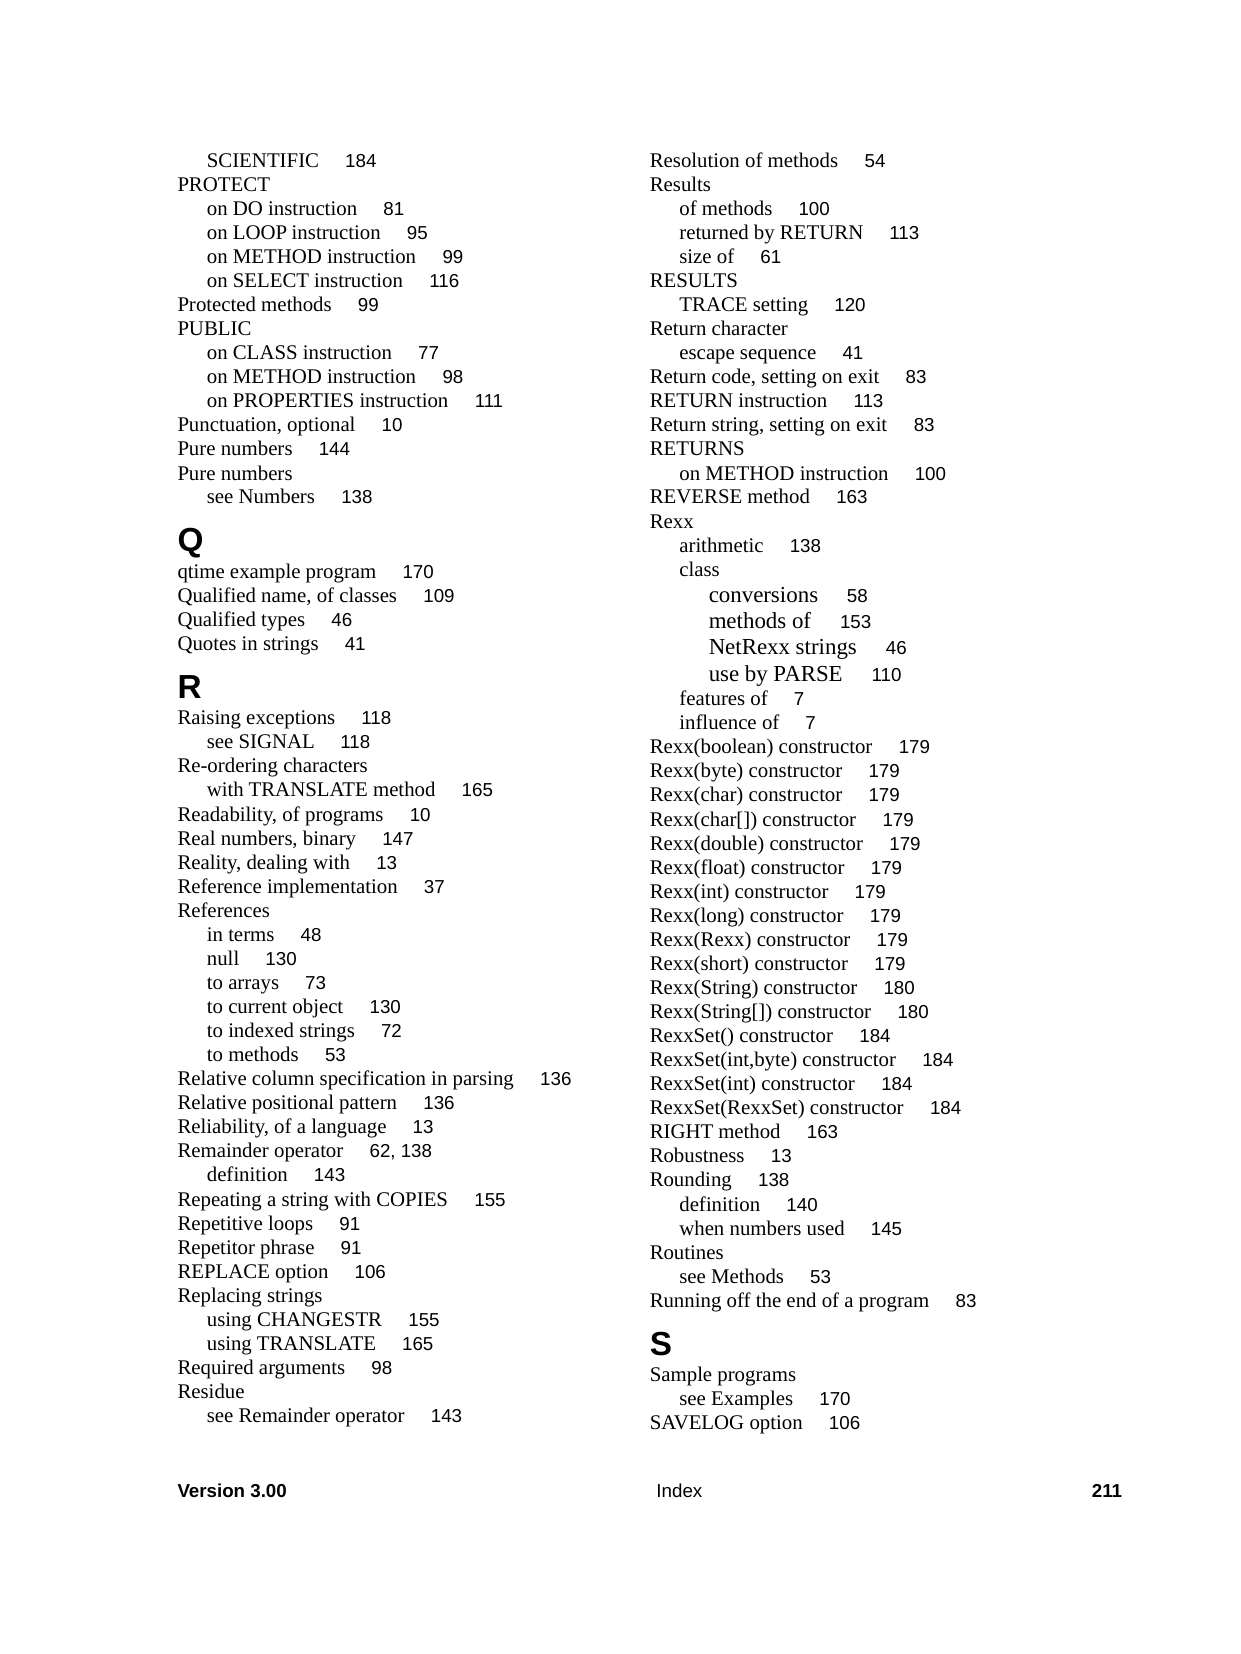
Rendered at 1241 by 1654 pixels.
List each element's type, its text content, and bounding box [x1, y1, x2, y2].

text use by PARSE 110 [708, 660, 1122, 686]
text REPLACE option 106 [177, 1259, 649, 1283]
text Rexx [649, 508, 1122, 533]
text Rexx(String) constructor 180 [649, 975, 1122, 999]
text see SIGNAL 118 [207, 729, 649, 753]
text see Methods 53 [679, 1264, 1122, 1288]
text RexxSet(int,byte) constructor 184 [649, 1047, 1122, 1071]
text RexxSet(int) constructor 184 [649, 1071, 1122, 1095]
text RETURNS [649, 436, 1122, 460]
text PROTECT [177, 172, 649, 196]
text Re-ordering characters [177, 753, 649, 777]
text Routines [649, 1239, 1122, 1264]
text Protected methods 99 [177, 292, 649, 316]
text of methods 100 [679, 196, 1122, 220]
text when numbers used 145 [679, 1216, 1122, 1239]
text class [679, 557, 1122, 581]
text see Examples 170 [679, 1386, 1122, 1410]
text on METHOD instruction 99 [207, 244, 649, 268]
text to methods 53 [207, 1042, 649, 1066]
text Required arguments 98 [177, 1355, 649, 1379]
text Resolution of methods 54 [649, 148, 1122, 172]
text Repetitive loops 91 [177, 1211, 649, 1234]
text Sample programs [649, 1362, 1122, 1386]
text Results [649, 172, 1122, 196]
text S [649, 1323, 1122, 1362]
text returned by RETURN 113 [679, 220, 1122, 244]
text Rexx(String[]) constructor 180 [649, 999, 1122, 1023]
text NetRexx strings 46 [708, 633, 1122, 660]
text Remainder operator 62, 138 [177, 1138, 649, 1162]
text Rexx(float) constructor 179 [649, 854, 1122, 879]
text to arrays 73 [207, 970, 649, 994]
text Reference implementation 37 [177, 874, 649, 898]
text Rexx(char[]) constructor 179 [649, 806, 1122, 831]
text Return code, setting on exit 83 [649, 364, 1122, 388]
text definition 140 [679, 1191, 1122, 1216]
text Reliability, of a language 13 [177, 1114, 649, 1138]
text arithmetic 138 [679, 533, 1122, 557]
text to indexed strings 72 [207, 1018, 649, 1042]
text see Remainder operator 143 [207, 1403, 649, 1427]
text Repeating a string with COPIES 155 [177, 1186, 649, 1211]
text in terms 48 [207, 922, 649, 946]
text on METHOD instruction 100 [679, 460, 1122, 484]
text Punctuation, optional 10 [177, 412, 649, 436]
text Reality, dealing with 13 [177, 849, 649, 874]
text REVERSE method 163 [649, 484, 1122, 508]
text TRACE setting 120 [679, 292, 1122, 316]
text Raising exceptions 118 [177, 705, 649, 729]
text definition 143 [207, 1162, 649, 1186]
text using TRANSLATE 165 [207, 1331, 649, 1355]
text Replacing strings [177, 1283, 649, 1307]
text on PROPERTIES instruction 111 [207, 388, 649, 412]
text Relative positional pattern 136 [177, 1090, 649, 1114]
text to current object 130 [207, 994, 649, 1018]
text RETURN instruction 113 [649, 388, 1122, 412]
text Rounding 138 [649, 1167, 1122, 1191]
text on SELECT instruction 116 [207, 268, 649, 292]
text on METHOD instruction 98 [207, 364, 649, 388]
text Rexx(int) constructor 179 [649, 879, 1122, 903]
text Pure numbers [177, 460, 649, 484]
text PUBLIC [177, 316, 649, 340]
text Q [177, 520, 649, 559]
text Qualified name, of classes 109 [177, 583, 649, 607]
text Rexx(long) constructor 179 [649, 903, 1122, 927]
text Readability, of programs 10 [177, 801, 649, 826]
text using CHANGESTR 155 [207, 1307, 649, 1331]
text References [177, 898, 649, 922]
text Rexx(short) constructor 179 [649, 951, 1122, 975]
text Rexx(boolean) constructor 179 [649, 734, 1122, 758]
text Return string, setting on exit 83 [649, 412, 1122, 436]
text features of 7 [679, 686, 1122, 710]
text on CLASS instruction 77 [207, 340, 649, 364]
text R [177, 667, 649, 705]
text influence of 7 [679, 710, 1122, 734]
text Return character [649, 316, 1122, 340]
text Rexx(Rexx) constructor 179 [649, 927, 1122, 951]
text Residue [177, 1379, 649, 1403]
text methods of 153 [708, 607, 1122, 633]
text SCIENTIFIC 184 [207, 148, 649, 172]
text qtime example program 170 [177, 559, 649, 583]
text Robustness 13 [649, 1143, 1122, 1167]
text Relative column specification in parsing 136 [177, 1066, 649, 1090]
text RESULTS [649, 268, 1122, 292]
text RIGHT method 163 [649, 1119, 1122, 1143]
text Rexx(double) constructor 179 [649, 831, 1122, 854]
text RexxSet(RexxSet) constructor 184 [649, 1095, 1122, 1119]
text Rexx(byte) constructor 179 [649, 758, 1122, 782]
text on DO instruction 81 [207, 196, 649, 220]
text null 130 [207, 946, 649, 970]
text escape sequence 41 [679, 340, 1122, 364]
text Repetitor phrase 91 [177, 1234, 649, 1259]
text on LOOP instruction 95 [207, 220, 649, 244]
text with TRANSLATE method 165 [207, 777, 649, 801]
text SAVELOG option 106 [649, 1410, 1122, 1434]
text Rexx(char) constructor 179 [649, 782, 1122, 806]
text Pure numbers 144 [177, 436, 649, 460]
text Qualified types 46 [177, 607, 649, 631]
text Real numbers, binary 147 [177, 826, 649, 849]
text see Numbers 138 [207, 484, 649, 508]
text Running off the end of a program 83 [649, 1288, 1122, 1312]
text conversions 58 [708, 581, 1122, 607]
text RexxSet() constructor 184 [649, 1023, 1122, 1047]
text size of 61 [679, 244, 1122, 268]
text Quotes in strings 41 [177, 631, 649, 655]
